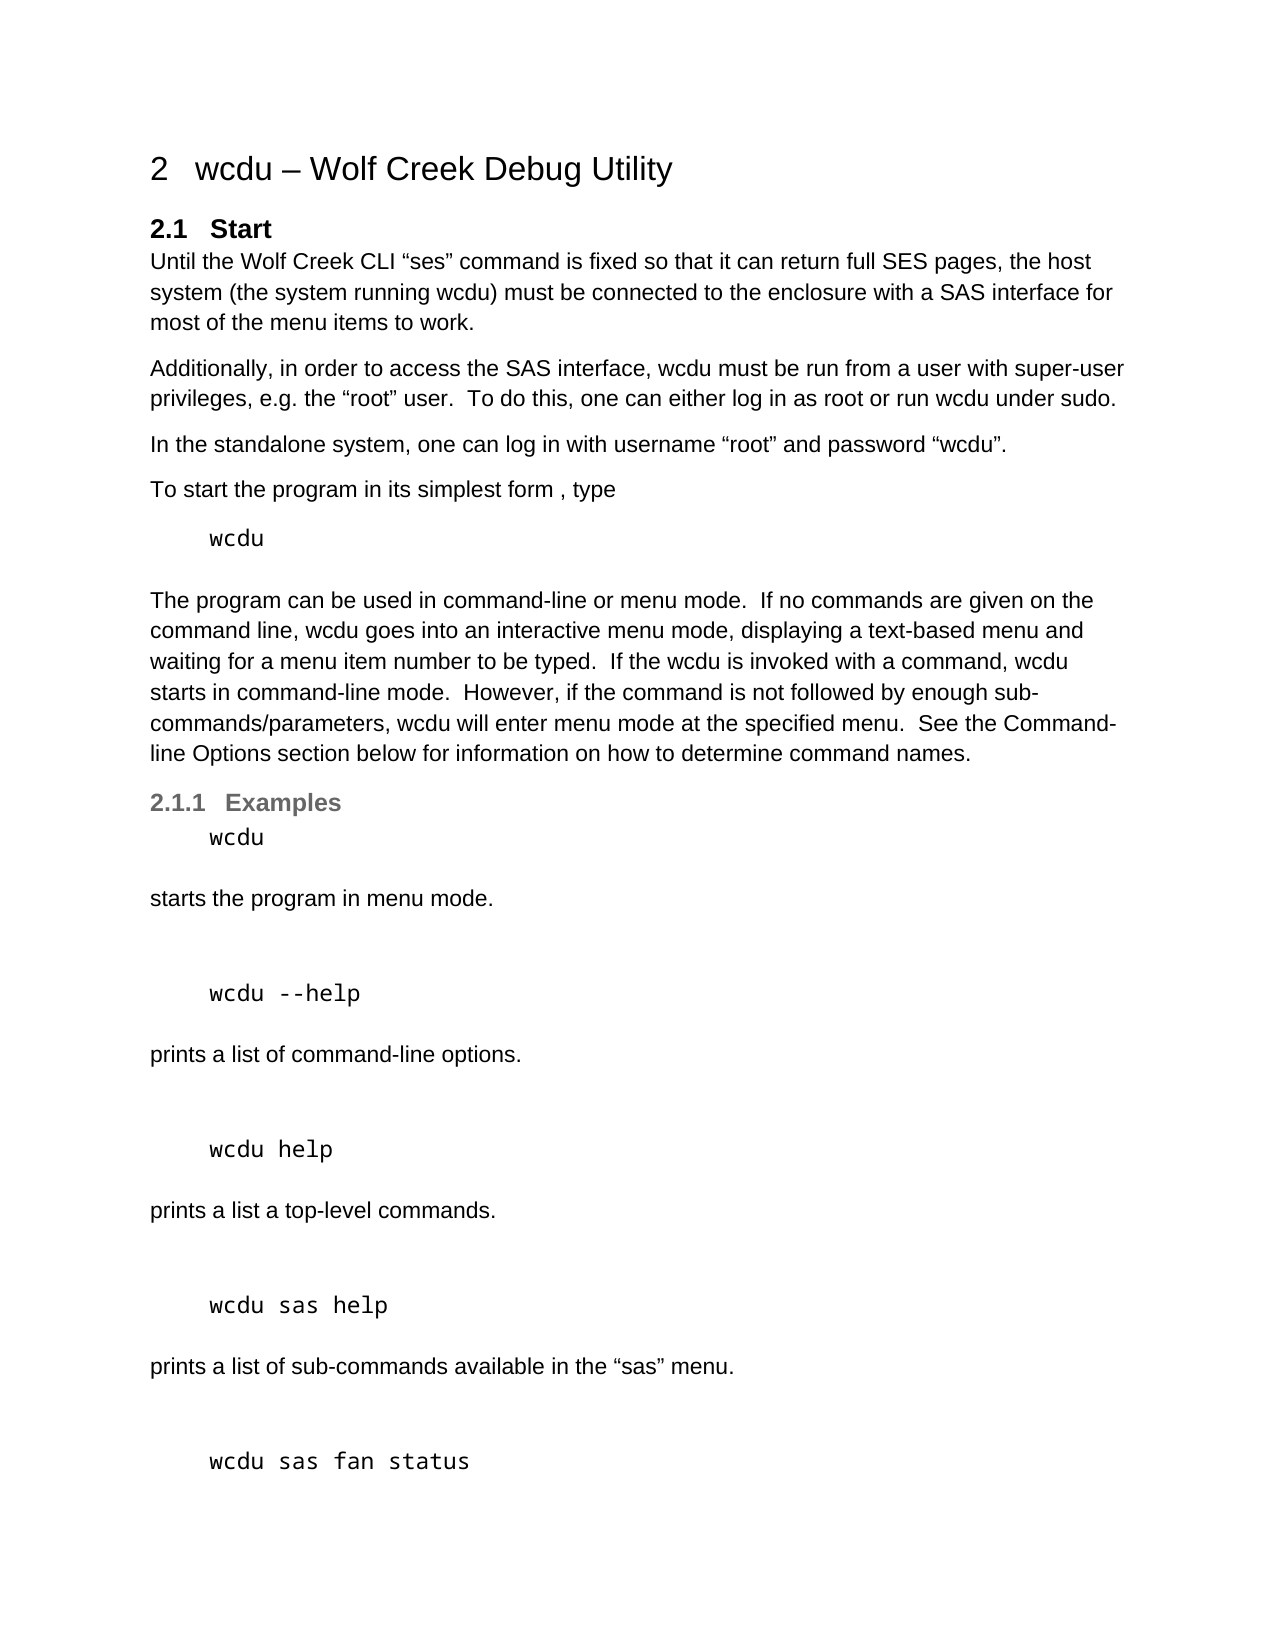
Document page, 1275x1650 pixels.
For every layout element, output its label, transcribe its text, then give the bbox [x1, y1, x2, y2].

subtitle wcdu – Wolf Creek Debug Utility [150, 150, 1125, 187]
text wcdu help [209, 1132, 1066, 1164]
text wcdu [209, 522, 1066, 553]
text Until the Wolf Creek CLI “ses” command is fixed so that it can return full SES pages, the host system (the system running wcdu) must be connected to the enclosure with a SAS interface for most of the menu items to work. [150, 248, 1125, 336]
text prints a list a top-level commands. [150, 1198, 1125, 1223]
text wcdu sas fan status [209, 1444, 1066, 1476]
text prints a list of command-line options. [150, 1042, 1125, 1067]
text starts the program in menu mode. [150, 886, 1125, 911]
text In the standalone system, one can log in with username “root” and password “wcdu”. [150, 431, 1125, 457]
subtitle Examples [150, 788, 1125, 816]
text wcdu sas help [209, 1288, 1066, 1320]
text The program can be used in command-line or menu mode. If no commands are given on the command line, wcdu goes into an interactive menu mode, displaying a text-based menu and waiting for a menu item number to be typed. If the wcdu is invoked with a command, wcdu starts in command-line mode. However, if the command is not followed by enough sub-commands/parameters, wcdu will enter menu mode at the specified menu. See the Command-line Options section below for information on how to determine command names. [150, 587, 1125, 767]
text wcdu [209, 820, 1066, 852]
text Additionally, in order to access the SAS interface, wcdu must be run from a user with super-user privileges, e.g. the “root” user. To do this, one can either log in as root or run wcdu under sudo. [150, 355, 1125, 412]
text wcdu --help [209, 976, 1066, 1008]
subtitle Start [150, 214, 1125, 244]
text To start the program in its simplest form , type [150, 477, 1125, 502]
text prints a list of sub-commands available in the “sas” menu. [150, 1354, 1125, 1379]
